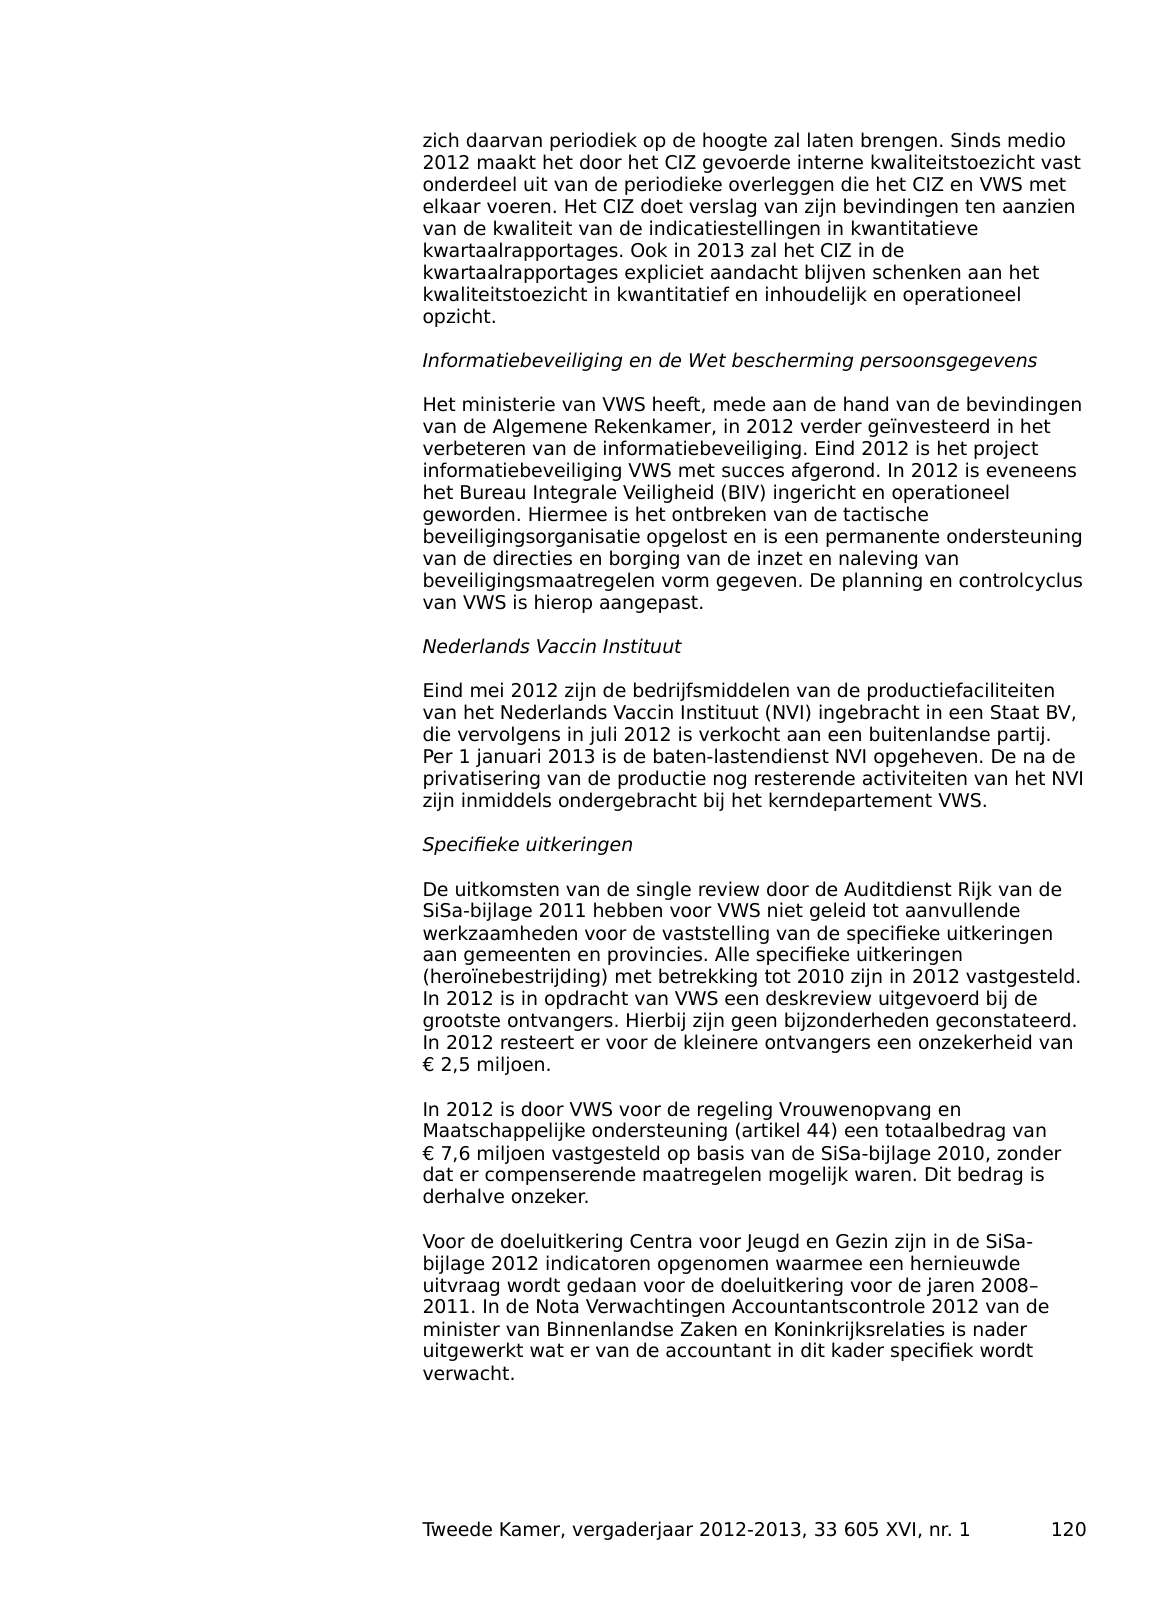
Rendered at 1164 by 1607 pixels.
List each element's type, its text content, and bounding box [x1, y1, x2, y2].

text Voor de doeluitkering Centra voor Jeugd en Gezin zijn in de SiSa-bijlage 2012 indicatoren opgenomen waarmee een hernieuwde uitvraag wordt gedaan voor de doeluitkering voor de jaren 2008–2011. In de Nota Verwachtingen Accountantscontrole 2012 van de minister van Binnenlandse Zaken en Koninkrijksrelaties is nader uitgewerkt wat er van de accountant in dit kader specifiek wordt verwacht. [422, 1231, 1087, 1384]
text De uitkomsten van de single review door de Auditdienst Rijk van de SiSa-bijlage 2011 hebben voor VWS niet geleid tot aanvullende werkzaamheden voor de vaststelling van de specifieke uitkeringen aan gemeenten en provincies. Alle specifieke uitkeringen (heroïnebestrijding) met betrekking tot 2010 zijn in 2012 vastgesteld. In 2012 is in opdracht van VWS een deskreview uitgevoerd bij de grootste ontvangers. Hierbij zijn geen bijzonderheden geconstateerd. In 2012 resteert er voor de kleinere ontvangers een onzekerheid van € 2,5 miljoen. [422, 878, 1087, 1076]
text zich daarvan periodiek op de hoogte zal laten brengen. Sinds medio 2012 maakt het door het CIZ gevoerde interne kwaliteitstoezicht vast onderdeel uit van de periodieke overleggen die het CIZ en VWS met elkaar voeren. Het CIZ doet verslag van zijn bevindingen ten aanzien van de kwaliteit van de indicatiestellingen in kwantitatieve kwartaalrapportages. Ook in 2013 zal het CIZ in de kwartaalrapportages expliciet aandacht blijven schenken aan het kwaliteitstoezicht in kwantitatief en inhoudelijk en operationeel opzicht. [422, 130, 1087, 328]
subtitle Nederlands Vaccin Instituut [422, 636, 1087, 658]
text Het ministerie van VWS heeft, mede aan de hand van de bevindingen van de Algemene Rekenkamer, in 2012 verder geïnvesteerd in het verbeteren van de informatiebeveiliging. Eind 2012 is het project informatiebeveiliging VWS met succes afgerond. In 2012 is eveneens het Bureau Integrale Veiligheid (BIV) ingericht en operationeel geworden. Hiermee is het ontbreken van de tactische beveiligingsorganisatie opgelost en is een permanente ondersteuning van de directies en borging van de inzet en naleving van beveiligingsmaatregelen vorm gegeven. De planning en controlcyclus van VWS is hierop aangepast. [422, 394, 1087, 614]
text Eind mei 2012 zijn de bedrijfsmiddelen van de productiefaciliteiten van het Nederlands Vaccin Instituut (NVI) ingebracht in een Staat BV, die vervolgens in juli 2012 is verkocht aan een buitenlandse partij. Per 1 januari 2013 is de baten-lastendienst NVI opgeheven. De na de privatisering van de productie nog resterende activiteiten van het NVI zijn inmiddels ondergebracht bij het kerndepartement VWS. [422, 680, 1087, 812]
subtitle Informatiebeveiliging en de Wet bescherming persoonsgegevens [422, 350, 1087, 372]
text In 2012 is door VWS voor de regeling Vrouwenopvang en Maatschappelijke ondersteuning (artikel 44) een totaalbedrag van € 7,6 miljoen vastgesteld op basis van de SiSa-bijlage 2010, zonder dat er compenserende maatregelen mogelijk waren. Dit bedrag is derhalve onzeker. [422, 1098, 1087, 1208]
subtitle Specifieke uitkeringen [422, 834, 1087, 856]
